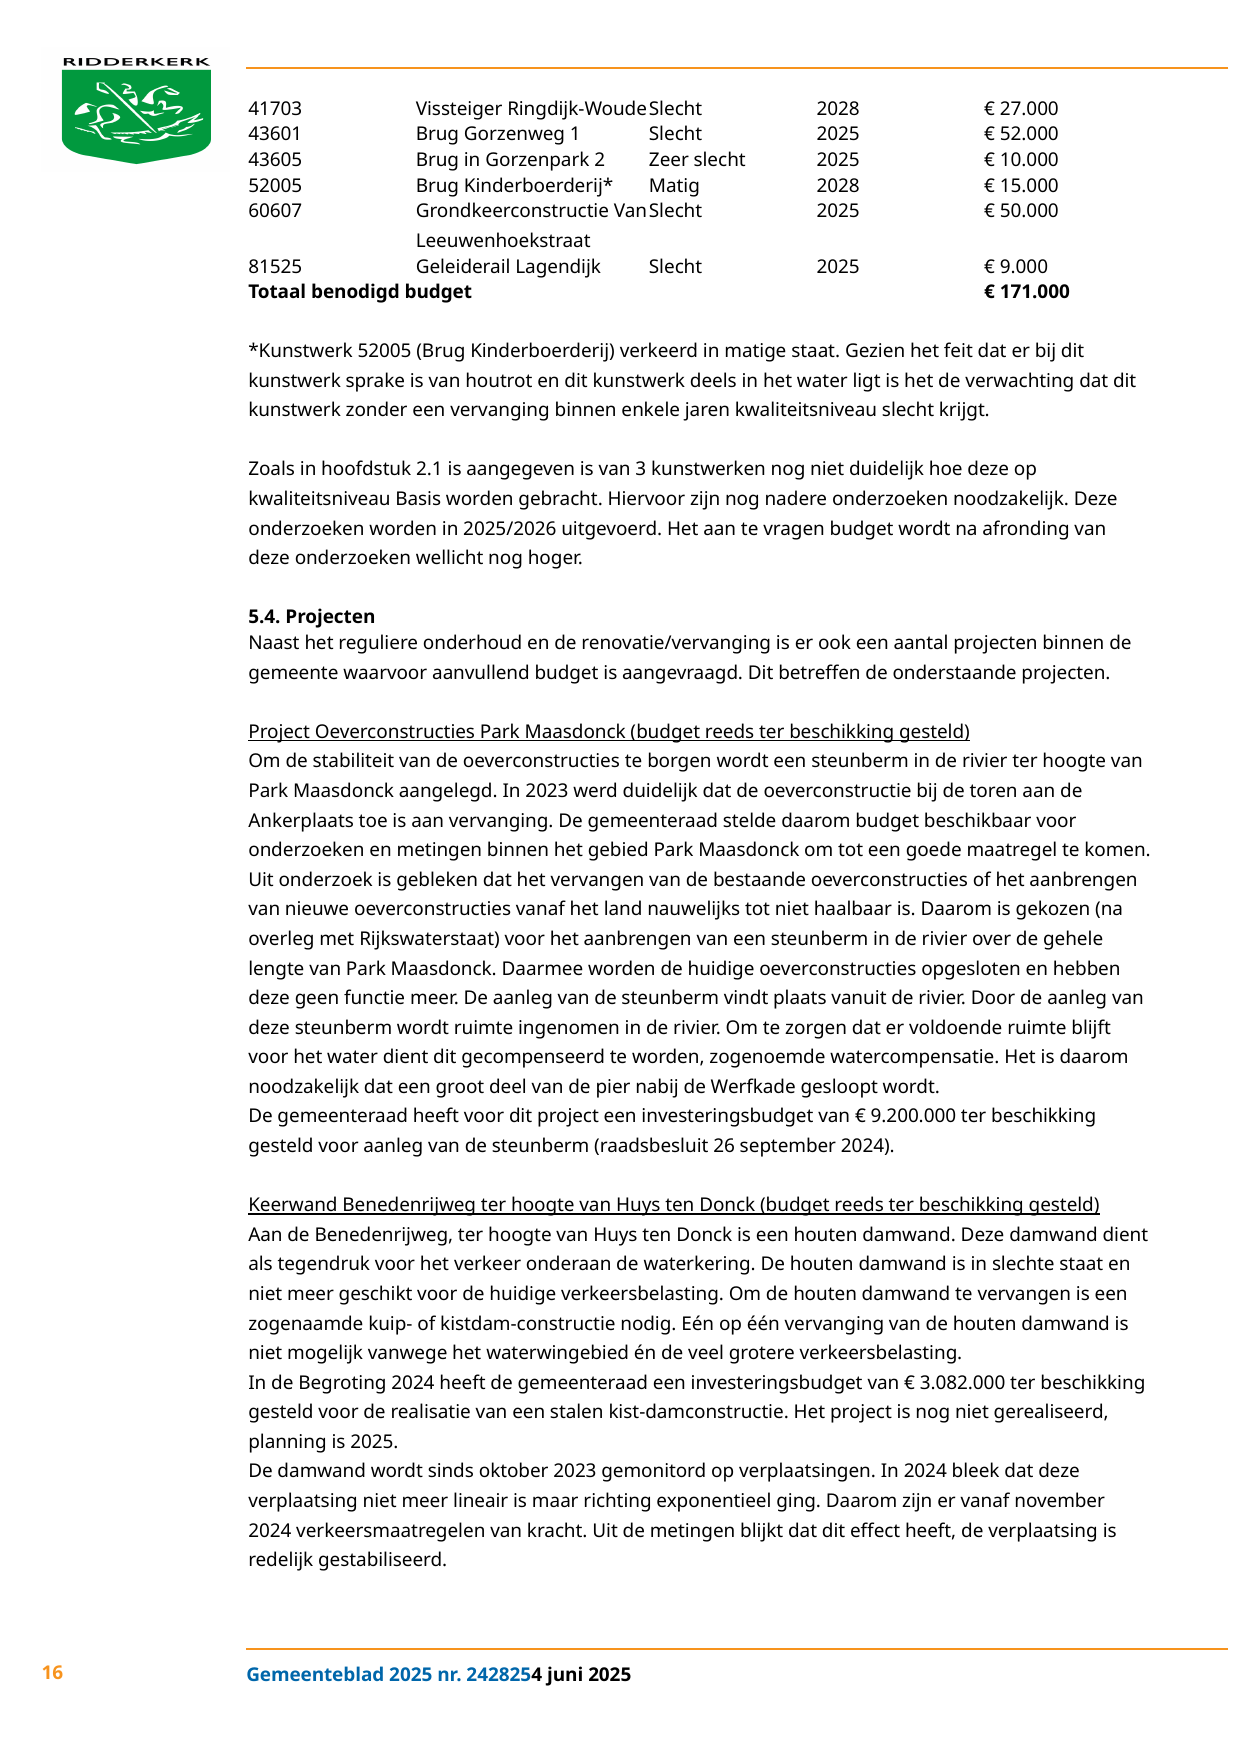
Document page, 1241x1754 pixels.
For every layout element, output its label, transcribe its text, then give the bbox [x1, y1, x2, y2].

text Keerwand Benedenrijweg ter hoogte van Huys ten Donck (budget reeds ter beschikking gesteld) [248, 1191, 1152, 1217]
table_cell 2028 [816, 95, 984, 121]
text In de Begroting 2024 heeft de gemeenteraad een investeringsbudget van € 3.082.000 ter beschikking gesteld voor de realisatie van een stalen kist-damconstructie. Het project is nog niet gerealiseerd, planning is 2025. [248, 1369, 1152, 1454]
table_cell 43605 [248, 146, 416, 172]
table_cell Zeer slecht [649, 146, 816, 172]
table_cell Vissteiger Ringdijk-Woude [416, 95, 649, 121]
table_cell Brug in Gorzenpark 2 [416, 146, 649, 172]
table_cell 2025 [816, 253, 984, 279]
table_cell 52005 [248, 172, 416, 198]
table_cell € 10.000 [984, 146, 1152, 172]
table_cell 41703 [248, 95, 416, 121]
text De gemeenteraad heeft voor dit project een investeringsbudget van € 9.200.000 ter beschikking gesteld voor aanleg van de steunberm (raadsbesluit 26 september 2024). [248, 1103, 1152, 1158]
table_cell 2025 [816, 146, 984, 172]
table_cell € 15.000 [984, 172, 1152, 198]
text Zoals in hoofdstuk 2.1 is aangegeven is van 3 kunstwerken nog niet duidelijk hoe deze op kwaliteitsniveau Basis worden gebracht. Hiervoor zijn nog nadere onderzoeken noodzakelijk. Deze onderzoeken worden in 2025/2026 uitgevoerd. Het aan te vragen budget wordt na afronding van deze onderzoeken wellicht nog hoger. [248, 456, 1152, 570]
table_cell Matig [649, 172, 816, 198]
text *Kunstwerk 52005 (Brug Kinderboerderij) verkeerd in matige staat. Gezien het feit dat er bij dit kunstwerk sprake is van houtrot en dit kunstwerk deels in het water ligt is het de verwachting dat dit kunstwerk zonder een vervanging binnen enkele jaren kwaliteitsniveau slecht krijgt. [248, 337, 1152, 422]
table_cell Slecht [649, 253, 816, 279]
table_cell 81525 [248, 253, 416, 279]
table_cell € 27.000 [984, 95, 1152, 121]
table_cell 2025 [816, 198, 984, 253]
table_cell 60607 [248, 198, 416, 253]
table_cell Brug Kinderboerderij* [416, 172, 649, 198]
table_cell € 52.000 [984, 121, 1152, 146]
table_cell 2028 [816, 172, 984, 198]
text Naast het reguliere onderhoud en de renovatie/vervanging is er ook een aantal projecten binnen de gemeente waarvoor aanvullend budget is aangevraagd. Dit betreffen de onderstaande projecten. [248, 629, 1152, 684]
table_cell Totaal benodigd budget [248, 279, 984, 304]
text Om de stabiliteit van de oeverconstructies te borgen wordt een steunberm in de rivier ter hoogte van Park Maasdonck aangelegd. In 2023 werd duidelijk dat de oeverconstructie bij de toren aan de Ankerplaats toe is aan vervanging. De gemeenteraad stelde daarom budget beschikbaar voor onderzoeken en metingen binnen het gebied Park Maasdonck om tot een goede maatregel te komen. Uit onderzoek is gebleken dat het vervangen van de bestaande oeverconstructies of het aanbrengen van nieuwe oeverconstructies vanaf het land nauwelijks tot niet haalbaar is. Daarom is gekozen (na overleg met Rijkswaterstaat) voor het aanbrengen van een steunberm in de rivier over de gehele lengte van Park Maasdonck. Daarmee worden de huidige oeverconstructies opgesloten en hebben deze geen functie meer. De aanleg van de steunberm vindt plaats vanuit de rivier. Door de aanleg van deze steunberm wordt ruimte ingenomen in de rivier. Om te zorgen dat er voldoende ruimte blijft voor het water dient dit gecompenseerd te worden, zogenoemde watercompensatie. Het is daarom noodzakelijk dat een groot deel van de pier nabij de Werfkade gesloopt wordt. [248, 748, 1152, 1099]
table_cell Grondkeerconstructie Van Leeuwenhoekstraat [416, 198, 649, 253]
table_cell Brug Gorzenweg 1 [416, 121, 649, 146]
text De damwand wordt sinds oktober 2023 gemonitord op verplaatsingen. In 2024 bleek dat deze verplaatsing niet meer lineair is maar richting exponentieel ging. Daarom zijn er vanaf november 2024 verkeersmaatregelen van kracht. Uit de metingen blijkt dat dit effect heeft, de verplaatsing is redelijk gestabiliseerd. [248, 1458, 1152, 1572]
table_cell 2025 [816, 121, 984, 146]
text Project Oeverconstructies Park Maasdonck (budget reeds ter beschikking gesteld) [248, 718, 1152, 744]
text 5.4. Projecten [248, 603, 1152, 629]
table_cell Slecht [649, 95, 816, 121]
table_cell € 171.000 [984, 279, 1152, 304]
table_cell € 50.000 [984, 198, 1152, 253]
table_cell Geleiderail Lagendijk [416, 253, 649, 279]
picture [41, 47, 231, 172]
table_cell € 9.000 [984, 253, 1152, 279]
table_cell Slecht [649, 198, 816, 253]
table_cell 43601 [248, 121, 416, 146]
table_cell Slecht [649, 121, 816, 146]
text Aan de Benedenrijweg, ter hoogte van Huys ten Donck is een houten damwand. Deze damwand dient als tegendruk voor het verkeer onderaan de waterkering. De houten damwand is in slechte staat en niet meer geschikt voor de huidige verkeersbelasting. Om de houten damwand te vervangen is een zogenaamde kuip- of kistdam-constructie nodig. Eén op één vervanging van de houten damwand is niet mogelijk vanwege het waterwingebied én de veel grotere verkeersbelasting. [248, 1221, 1152, 1365]
